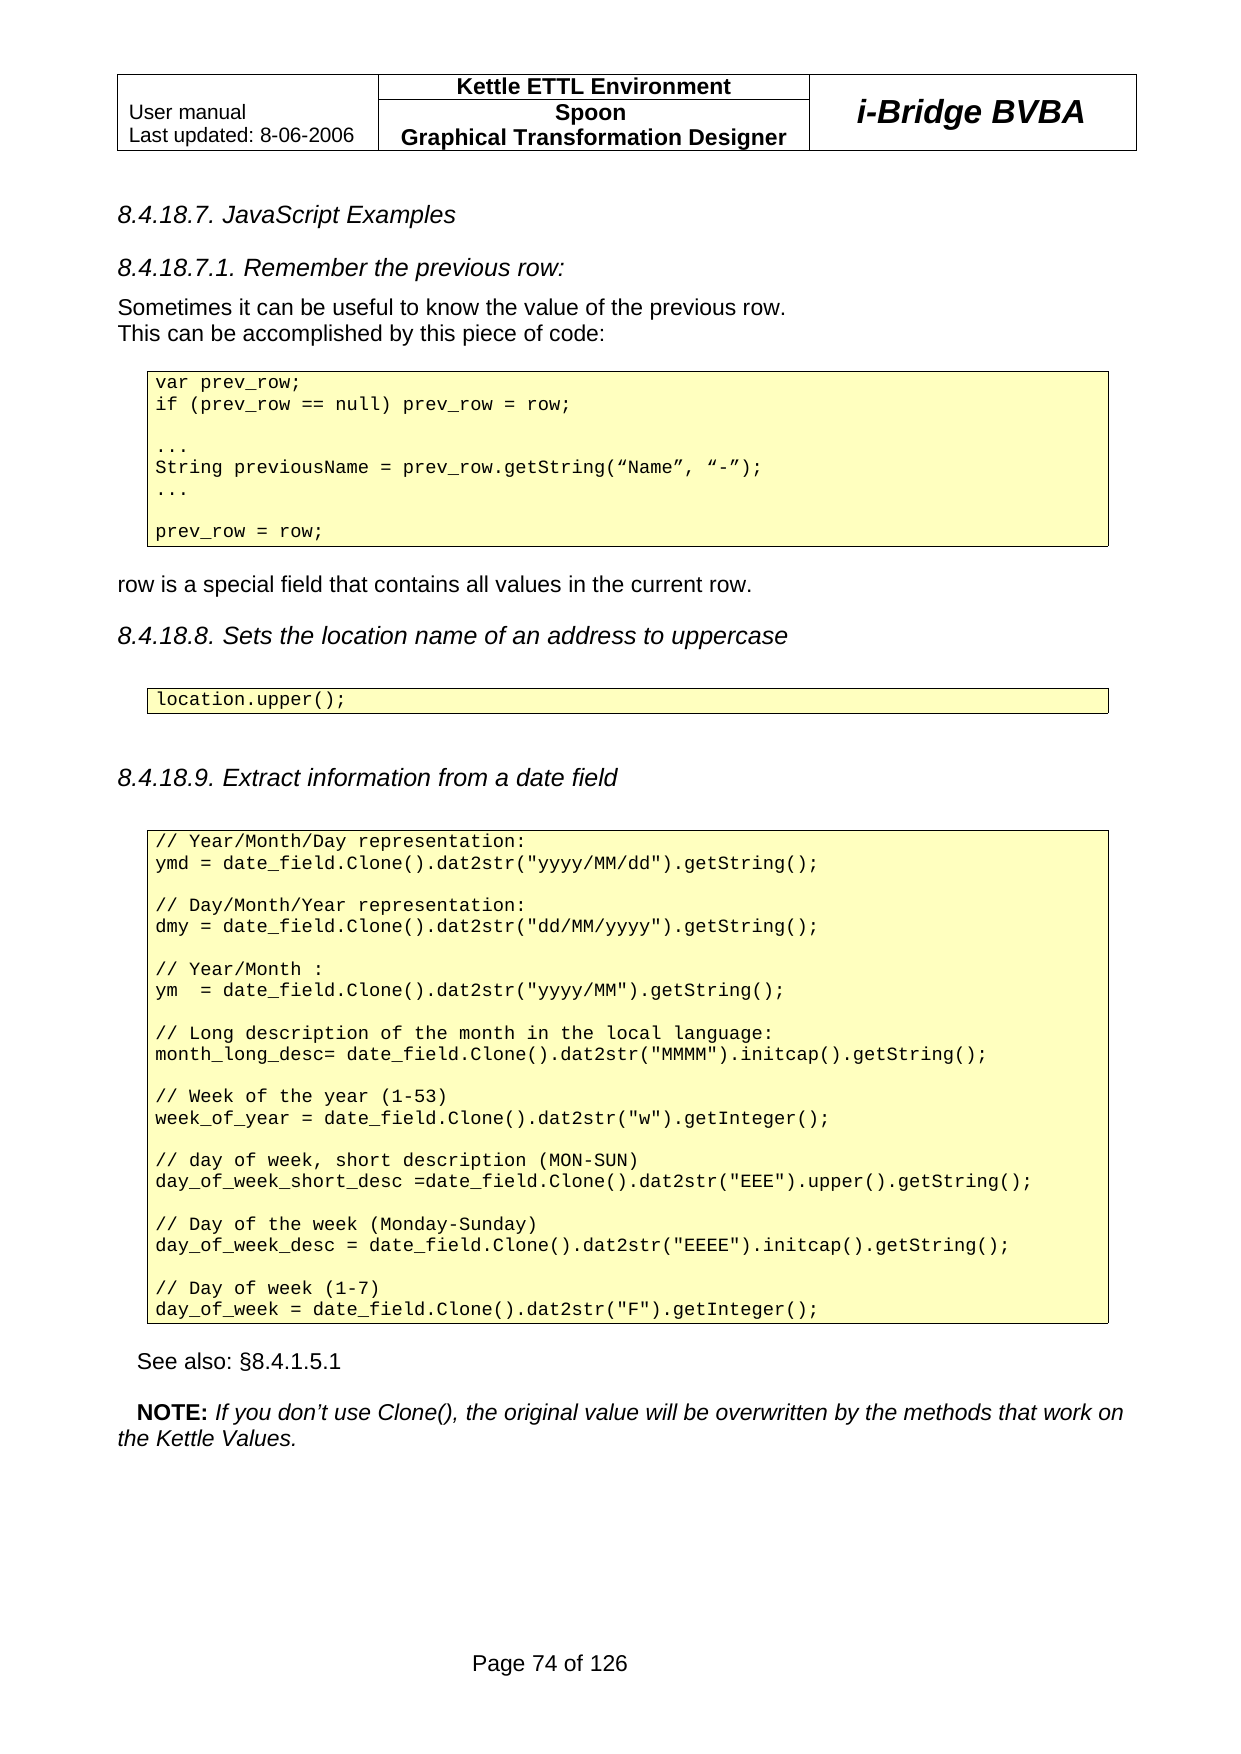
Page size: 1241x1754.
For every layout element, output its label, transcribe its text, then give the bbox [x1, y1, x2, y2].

text // Day of the week (Monday-Sunday) [148, 1213, 1108, 1234]
text // Year/Month : [148, 958, 1108, 979]
text // Day of week (1-7) [148, 1276, 1108, 1298]
text ym = date_field.Clone().dat2str("yyyy/MM").getString(); [148, 979, 1108, 1000]
text week_of_year = date_field.Clone().dat2str("w").getInteger(); [148, 1106, 1108, 1128]
text prev_row = row; [148, 520, 1108, 546]
subtitle Sets the location name of an address to uppercase [117, 622, 1137, 650]
text See also: §8.4.1.5.1 [117, 1349, 1137, 1374]
text month_long_desc= date_field.Clone().dat2str("MMMM").initcap().getString(); [148, 1043, 1108, 1064]
text // Long description of the month in the local language: [148, 1021, 1108, 1043]
text Sometimes it can be useful to know the value of the previous row. [117, 295, 1137, 320]
text row is a special field that contains all values in the current row. [117, 571, 1137, 597]
text // Day/Month/Year representation: [148, 894, 1108, 915]
text ymd = date_field.Clone().dat2str("yyyy/MM/dd").getString(); [148, 851, 1108, 873]
subtitle JavaScript Examples [117, 201, 1137, 229]
text // day of week, short description (MON-SUN) [148, 1149, 1108, 1170]
text if (prev_row == null) prev_row = row; [148, 392, 1108, 414]
text day_of_week = date_field.Clone().dat2str("F").getInteger(); [148, 1298, 1108, 1323]
text location.upper(); [148, 689, 1108, 713]
text dmy = date_field.Clone().dat2str("dd/MM/yyyy").getString(); [148, 915, 1108, 936]
text day_of_week_short_desc =date_field.Clone().dat2str("EEE").upper().getString(); [148, 1170, 1108, 1191]
text ... [148, 477, 1108, 499]
text day_of_week_desc = date_field.Clone().dat2str("EEEE").initcap().getString(); [148, 1234, 1108, 1255]
subtitle Remember the previous row: [117, 254, 1137, 282]
text This can be accomplished by this piece of code: [117, 320, 1137, 346]
text ... [148, 435, 1108, 456]
text NOTE: If you don’t use Clone(), the original value will be overwritten by the methods that work on the Kettle Values. [117, 1400, 1137, 1451]
text String previousName = prev_row.getString(“Name”, “-”); [148, 456, 1108, 477]
text // Year/Month/Day representation: [148, 831, 1108, 851]
subtitle Extract information from a date field [117, 764, 1137, 792]
text // Week of the year (1-53) [148, 1085, 1108, 1106]
text var prev_row; [148, 372, 1108, 392]
